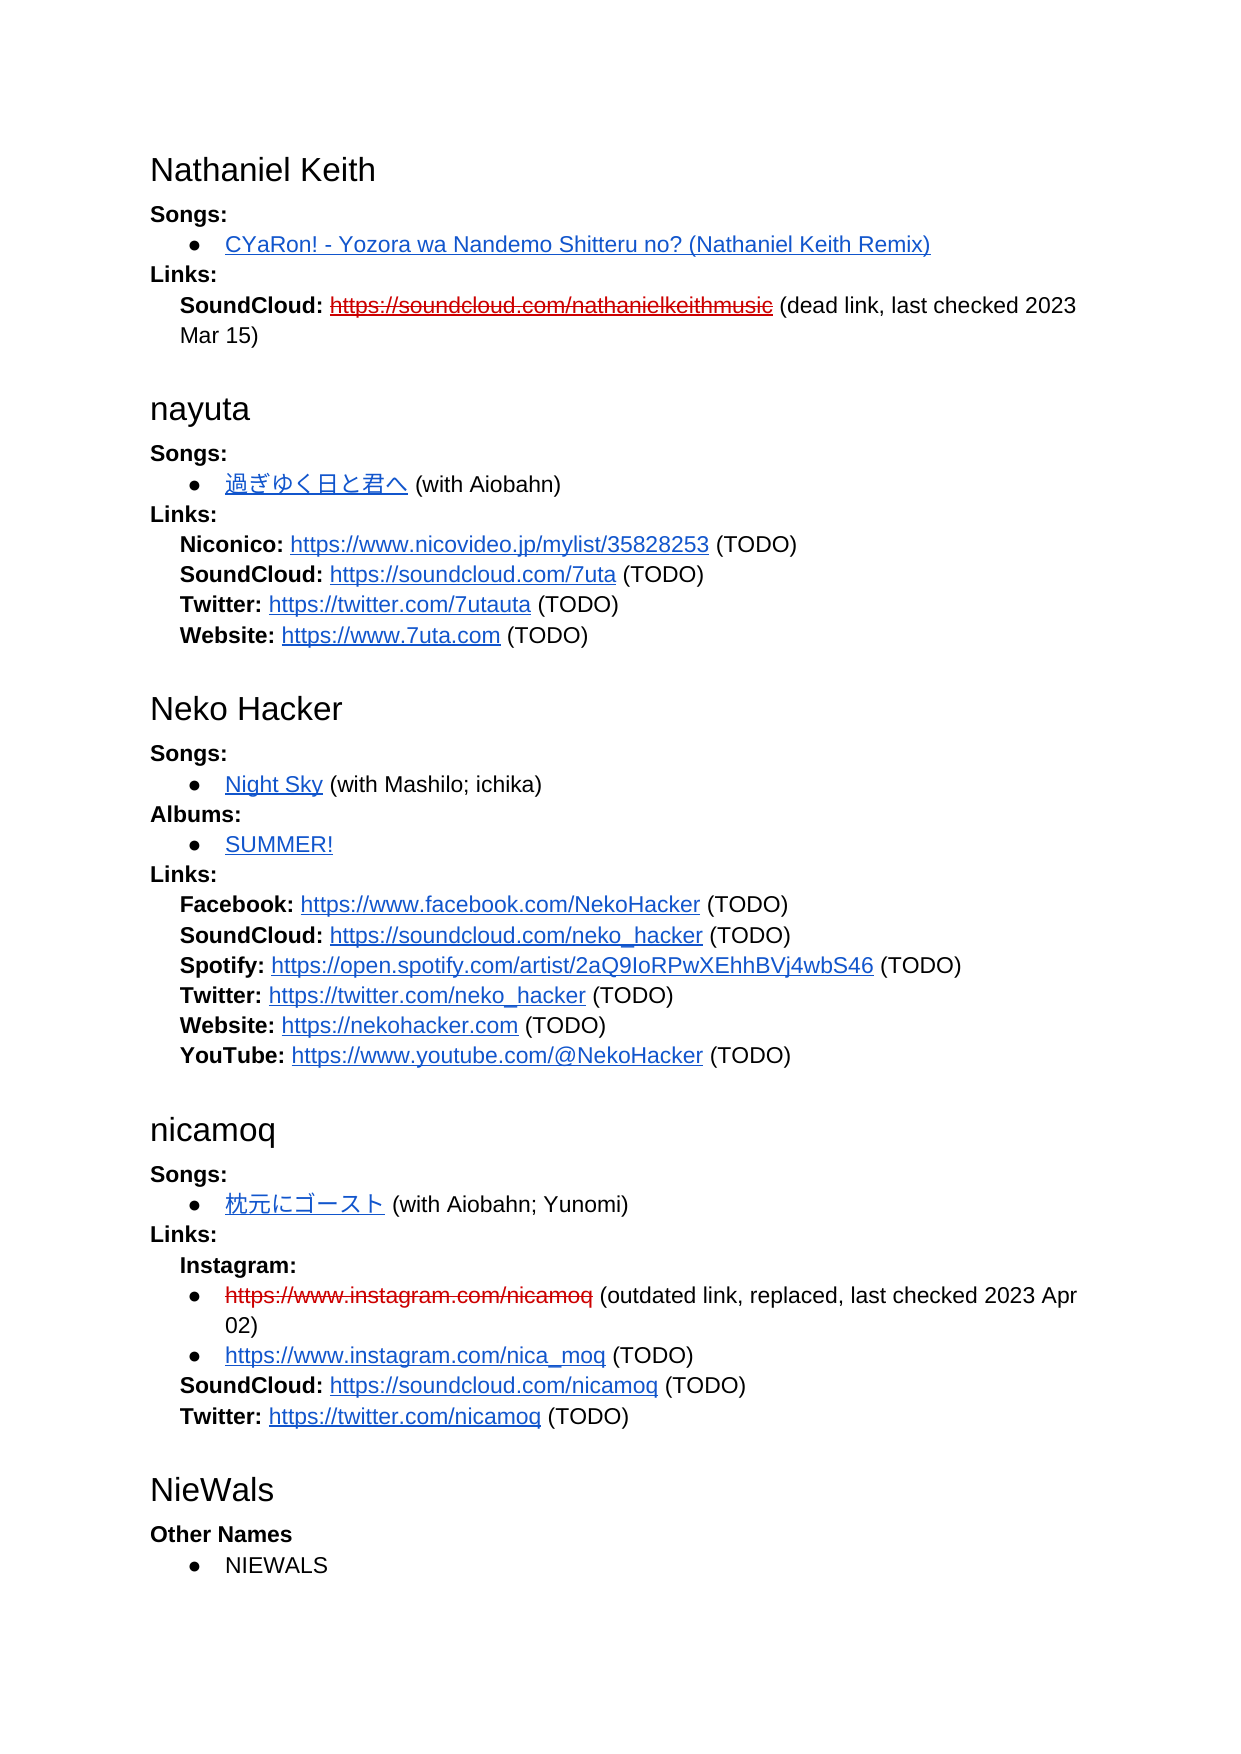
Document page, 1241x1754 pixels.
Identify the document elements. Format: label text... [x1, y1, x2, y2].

text Twitter: https://twitter.com/neko_hacker (TODO) [179, 982, 1090, 1008]
list CYaRon! - Yozora wa Nandemo Shitteru no? (Nathaniel Keith Remix) [187, 231, 1090, 257]
list 枕元にゴースト (with Aiobahn; Yunomi) [187, 1191, 1090, 1218]
text SoundCloud: https://soundcloud.com/7uta (TODO) [179, 561, 1090, 588]
text Links: [150, 861, 1090, 887]
list NIEWALS [187, 1552, 1090, 1578]
subtitle Nathaniel Keith [150, 150, 1090, 188]
subtitle NieWals [150, 1470, 1090, 1509]
text Songs: [150, 440, 1090, 467]
text Links: [150, 1221, 1090, 1248]
list Night Sky (with Mashilo; ichika) [187, 771, 1090, 797]
text Albums: [150, 801, 1090, 827]
text Songs: [150, 1161, 1090, 1187]
text Facebook: https://www.facebook.com/NekoHacker (TODO) [179, 891, 1090, 918]
text YouTube: https://www.youtube.com/@NekoHacker (TODO) [179, 1042, 1090, 1069]
text Other Names [150, 1521, 1090, 1548]
text Links: [150, 501, 1090, 527]
text Niconico: https://www.nicovideo.jp/mylist/35828253 (TODO) [179, 531, 1090, 557]
text SoundCloud: https://soundcloud.com/nathanielkeithmusic (dead link, last checked 2023 Mar 15) [179, 292, 1090, 348]
list SUMMER! [187, 831, 1090, 857]
text Website: https://www.7uta.com (TODO) [179, 622, 1090, 648]
list 過ぎゆく日と君へ (with Aiobahn) [187, 471, 1090, 497]
list https://www.instagram.com/nicamoq (outdated link, replaced, last checked 2023 Apr 02) [187, 1282, 1090, 1338]
text Instagram: [179, 1252, 1090, 1278]
list https://www.instagram.com/nica_moq (TODO) [187, 1342, 1090, 1369]
subtitle nayuta [150, 389, 1090, 428]
text Website: https://nekohacker.com (TODO) [179, 1012, 1090, 1038]
text Twitter: https://twitter.com/7utauta (TODO) [179, 591, 1090, 618]
text SoundCloud: https://soundcloud.com/neko_hacker (TODO) [179, 922, 1090, 948]
subtitle Neko Hacker [150, 689, 1090, 728]
subtitle nicamoq [150, 1110, 1090, 1148]
text Twitter: https://twitter.com/nicamoq (TODO) [179, 1403, 1090, 1429]
text Songs: [150, 740, 1090, 767]
text Songs: [150, 201, 1090, 227]
text Links: [150, 261, 1090, 288]
text Spotify: https://open.spotify.com/artist/2aQ9IoRPwXEhhBVj4wbS46 (TODO) [179, 952, 1090, 978]
text SoundCloud: https://soundcloud.com/nicamoq (TODO) [179, 1372, 1090, 1399]
